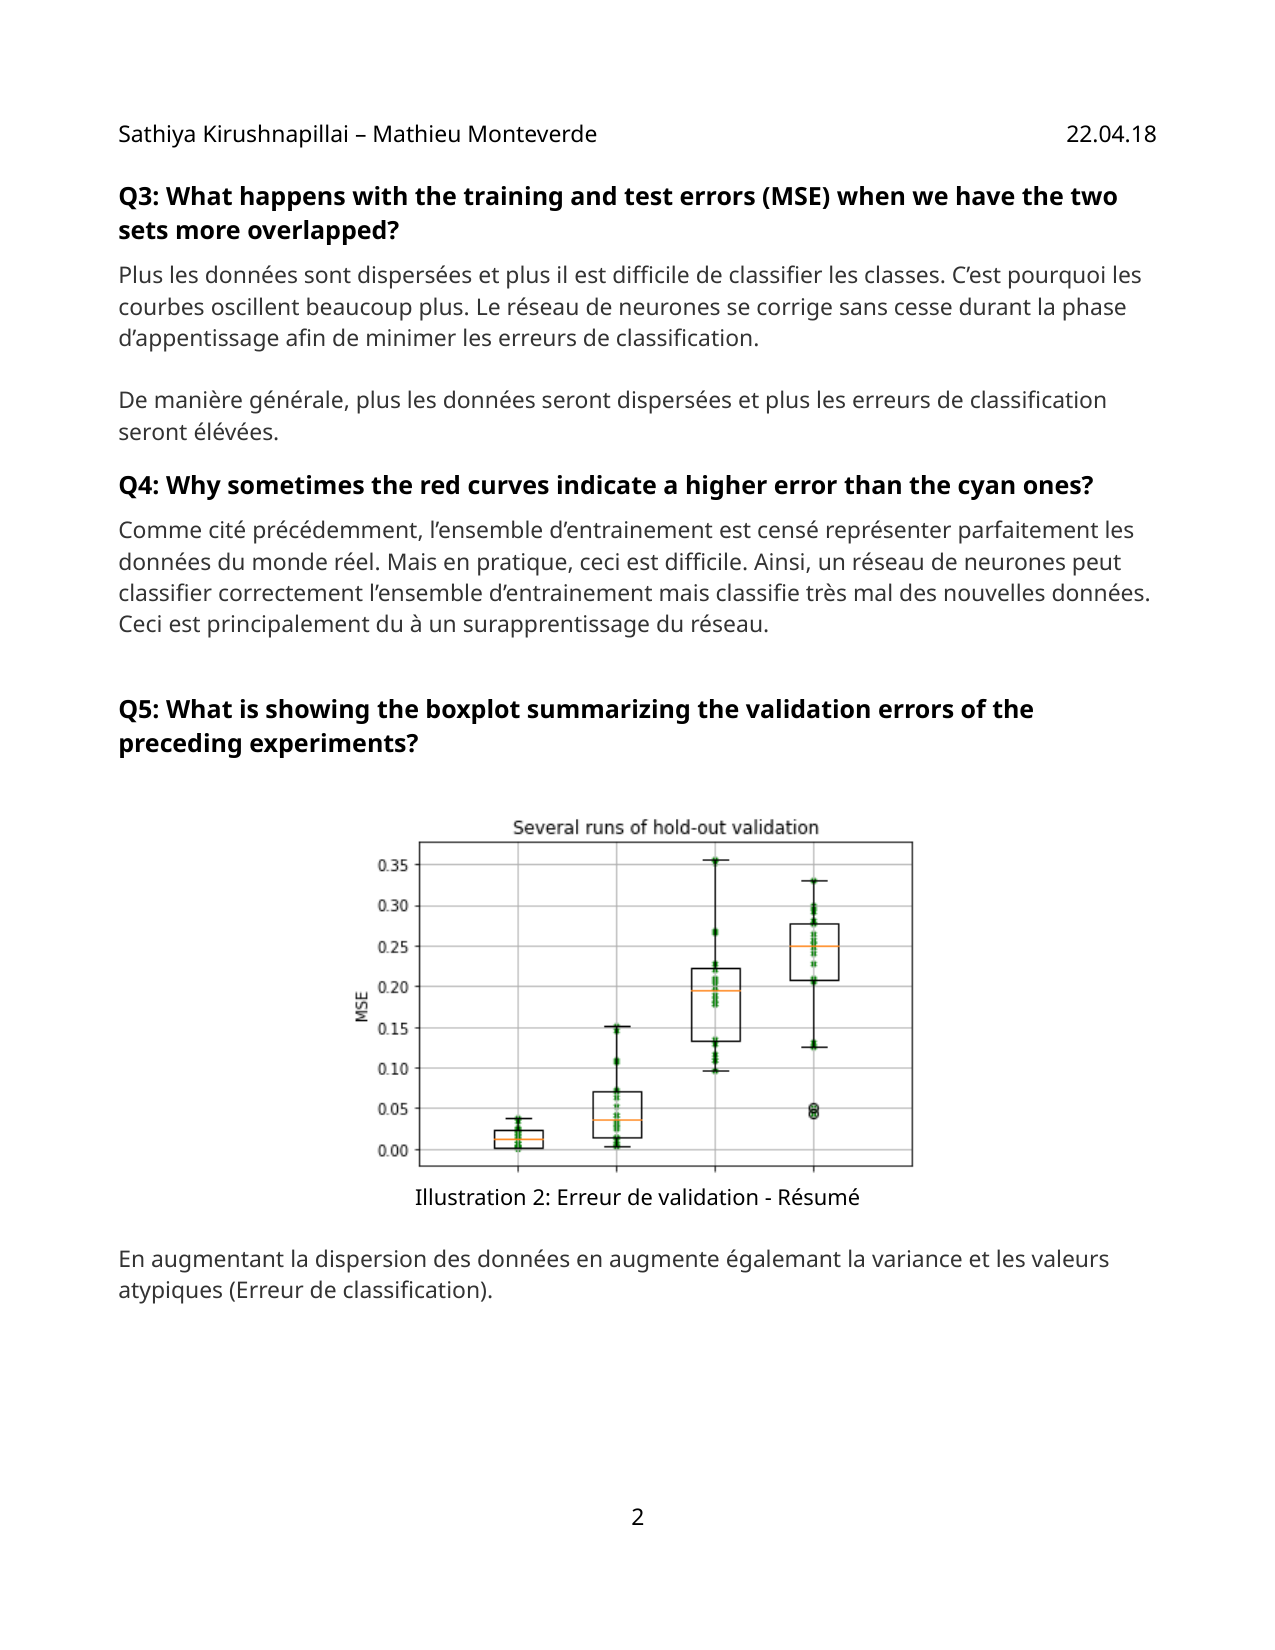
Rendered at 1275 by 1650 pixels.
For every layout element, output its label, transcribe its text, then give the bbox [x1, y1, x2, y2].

text Illustration 2: Erreur de validation - Résumé [329, 1176, 946, 1212]
subtitle Q4: Why sometimes the red curves indicate a higher error than the cyan ones? [118, 468, 1157, 502]
subtitle Q3: What happens with the training and test errors (MSE) when we have the two sets more overlapped? [118, 179, 1157, 247]
text Comme cité précédemment, l’ensemble d’entrainement est censé représenter parfaitement les données du monde réel. Mais en pratique, ceci est difficile. Ainsi, un réseau de neurones peut classifier correctement l’ensemble d’entrainement mais classifie très mal des nouvelles données. Ceci est principalement du à un surapprentissage du réseau. [118, 514, 1157, 639]
text De manière générale, plus les données seront dispersées et plus les erreurs de classification seront élévées. [118, 384, 1157, 447]
subtitle Q5: What is showing the boxplot summarizing the validation errors of the preceding experiments? [118, 691, 1157, 759]
text Plus les données sont dispersées et plus il est difficile de classifier les classes. C’est pourquoi les courbes oscillent beaucoup plus. Le réseau de neurones se corrige sans cesse durant la phase d’appentissage afin de minimer les erreurs de classification. [118, 259, 1157, 353]
text En augmentant la dispersion des données en augmente égalemant la variance et les valeurs atypiques (Erreur de classification). [118, 1243, 1157, 1306]
picture [347, 815, 928, 1176]
